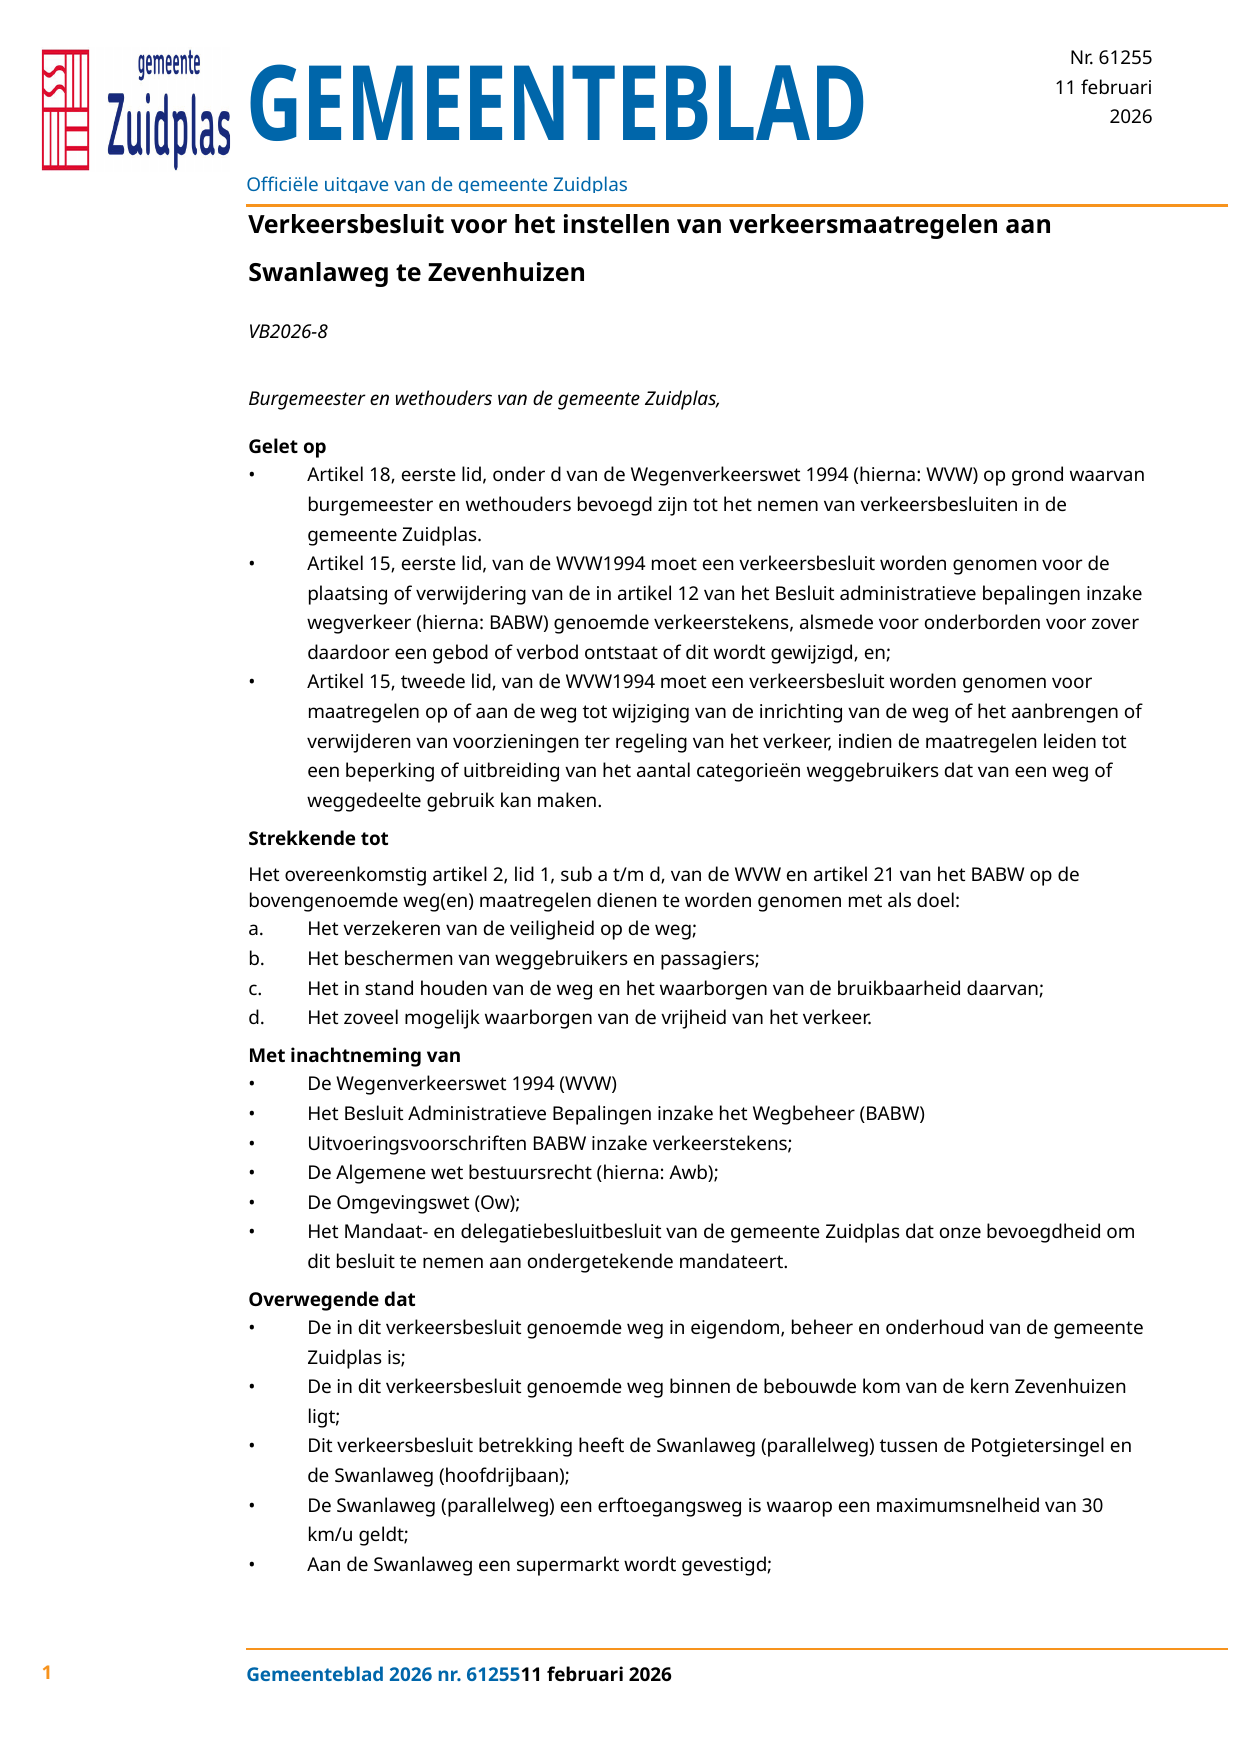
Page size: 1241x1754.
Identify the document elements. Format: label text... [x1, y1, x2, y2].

text Burgemeester en wethouders van de gemeente Zuidplas, [248, 386, 1152, 411]
list Artikel 15, eerste lid, van de WVW1994 moet een verkeersbesluit worden genomen voor de plaatsing of verwijdering van de in artikel 12 van het Besluit administratieve bepalingen inzake wegverkeer (hierna: BABW) genoemde verkeerstekens, alsmede voor onderborden voor zover daardoor een gebod of verbod ontstaat of dit wordt gewijzigd, en; [248, 550, 1152, 665]
list De in dit verkeersbesluit genoemde weg in eigendom, beheer en onderhoud van de gemeente Zuidplas is; [248, 1314, 1152, 1370]
list Artikel 15, tweede lid, van de WVW1994 moet een verkeersbesluit worden genomen voor maatregelen op of aan de weg tot wijziging van de inrichting van de weg of het aanbrengen of verwijderen van voorzieningen ter regeling van het verkeer, indien de maatregelen leiden tot een beperking of uitbreiding van het aantal categorieën weggebruikers dat van een weg of weggedeelte gebruik kan maken. [248, 669, 1152, 813]
list De Swanlaweg (parallelweg) een erftoegangsweg is waarop een maximumsnelheid van 30 km/u geldt; [248, 1492, 1152, 1547]
list Het beschermen van weggebruikers en passagiers; [248, 945, 1152, 971]
text Verkeersbesluit voor het instellen van verkeersmaatregelen aan Swanlaweg te Zevenhuizen [248, 207, 1152, 288]
list Het zoveel mogelijk waarborgen van de vrijheid van het verkeer. [248, 1004, 1152, 1030]
list Artikel 18, eerste lid, onder d van de Wegenverkeerswet 1994 (hierna: WVW) op grond waarvan burgemeester en wethouders bevoegd zijn tot het nemen van verkeersbesluiten in de gemeente Zuidplas. [248, 462, 1152, 546]
text Met inachtneming van [248, 1042, 1152, 1068]
text VB2026-8 [248, 318, 1152, 344]
list Uitvoeringsvoorschriften BABW inzake verkeerstekens; [248, 1130, 1152, 1156]
list Aan de Swanlaweg een supermarkt wordt gevestigd; [248, 1551, 1152, 1577]
list Het in stand houden van de weg en het waarborgen van de bruikbaarheid daarvan; [248, 975, 1152, 1001]
list De Omgevingswet (Ow); [248, 1189, 1152, 1215]
list De Wegenverkeerswet 1994 (WVW) [248, 1071, 1152, 1096]
text Strekkende tot [248, 825, 1152, 851]
list De in dit verkeersbesluit genoemde weg binnen de bebouwde kom van de kern Zevenhuizen ligt; [248, 1373, 1152, 1429]
text Gelet op [248, 433, 1152, 459]
list Het Mandaat- en delegatiebesluitbesluit van de gemeente Zuidplas dat onze bevoegdheid om dit besluit te nemen aan ondergetekende mandateert. [248, 1218, 1152, 1274]
picture [41, 47, 231, 172]
list Het verzekeren van de veiligheid op de weg; [248, 916, 1152, 941]
text Overwegende dat [248, 1286, 1152, 1312]
text Het overeenkomstig artikel 2, lid 1, sub a t/m d, van de WVW en artikel 21 van het BABW op de bovengenoemde weg(en) maatregelen dienen te worden genomen met als doel: [248, 862, 1152, 913]
list Dit verkeersbesluit betrekking heeft de Swanlaweg (parallelweg) tussen de Potgietersingel en de Swanlaweg (hoofdrijbaan); [248, 1433, 1152, 1488]
list Het Besluit Administratieve Bepalingen inzake het Wegbeheer (BABW) [248, 1100, 1152, 1126]
list De Algemene wet bestuursrecht (hierna: Awb); [248, 1159, 1152, 1185]
